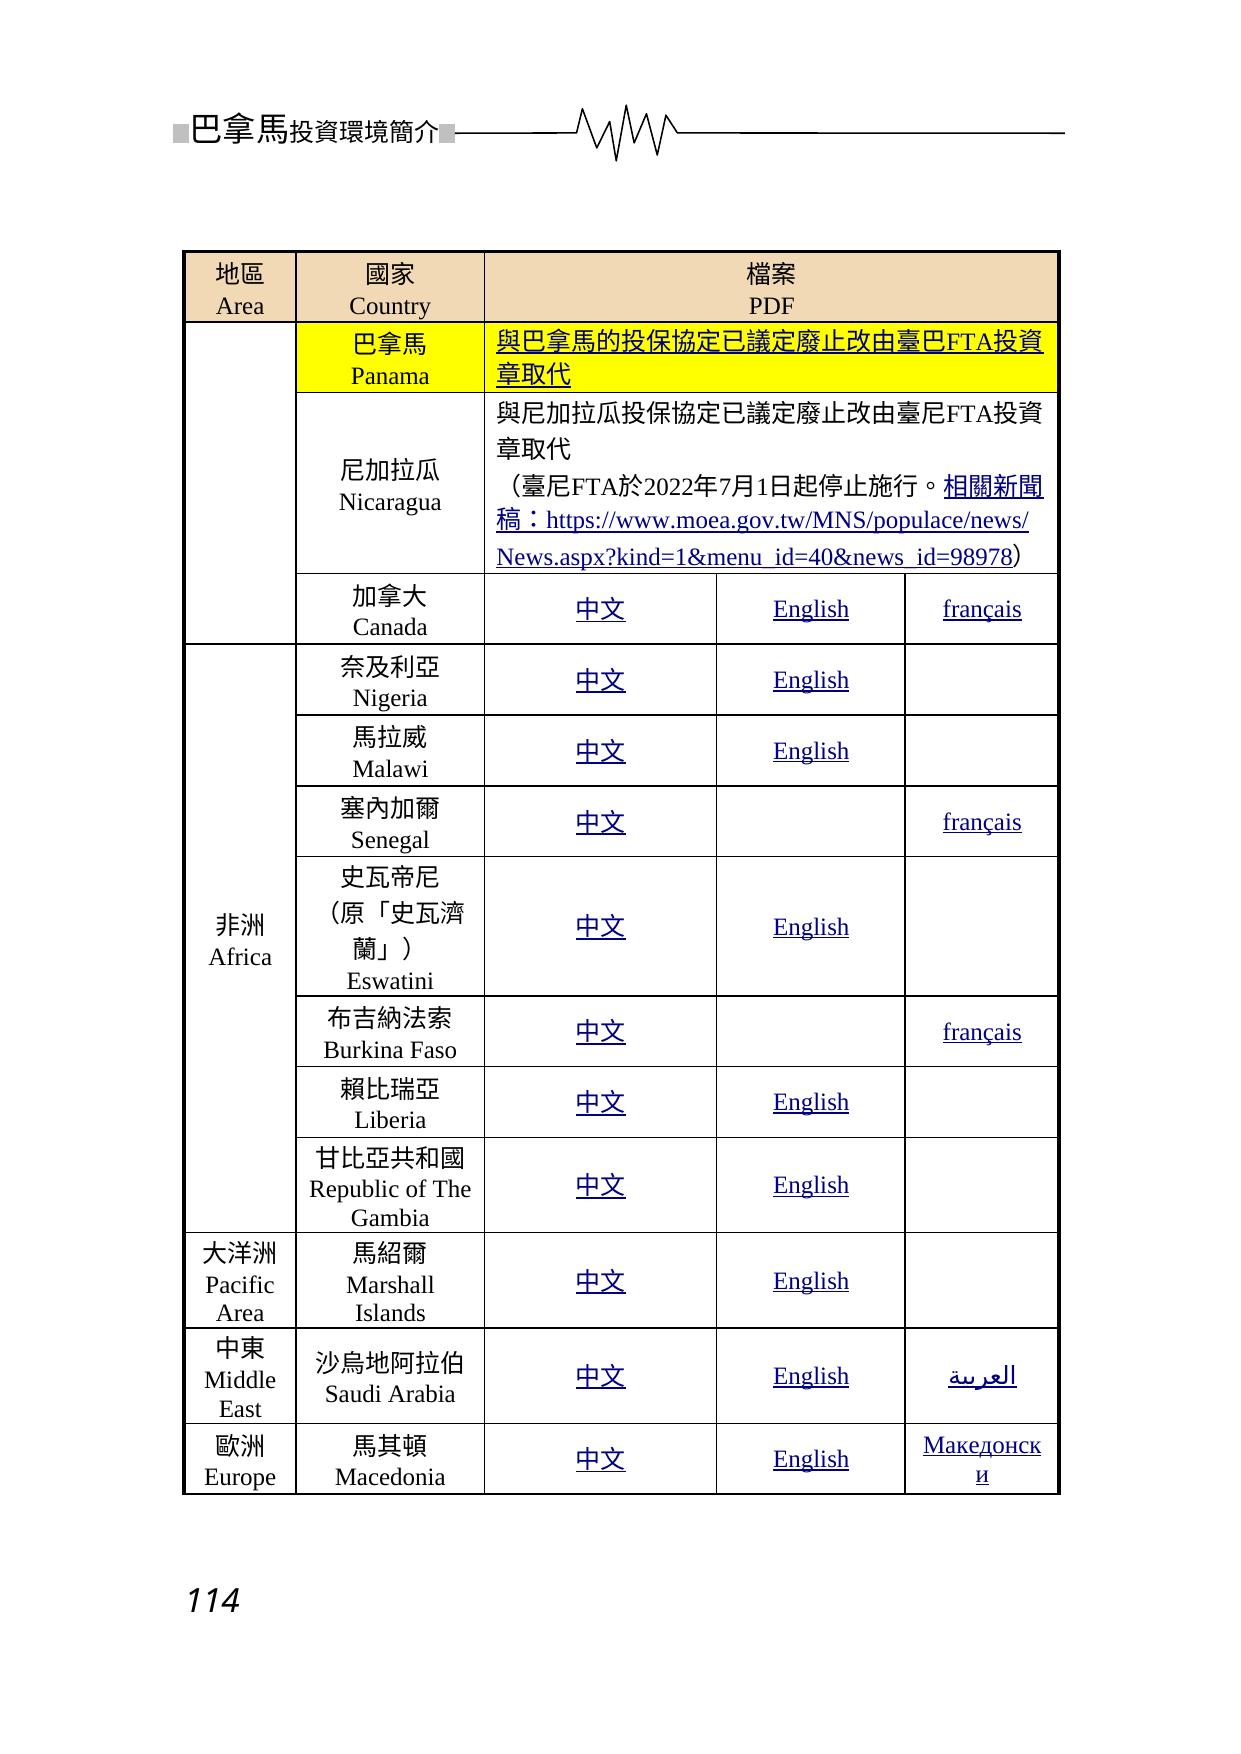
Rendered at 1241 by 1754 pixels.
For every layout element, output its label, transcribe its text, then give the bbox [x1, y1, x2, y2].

table_cell [717, 997, 904, 1066]
table_cell 中文 [485, 997, 716, 1066]
table_cell 沙烏地阿拉伯 Saudi Arabia [297, 1329, 484, 1422]
table_cell English [717, 1424, 904, 1493]
table_cell 中文 [485, 1067, 716, 1137]
table_cell 中文 [485, 1329, 716, 1422]
table_cell [906, 1138, 1057, 1232]
table_cell English [717, 645, 904, 714]
table_cell 中文 [485, 1138, 716, 1232]
table_cell English [717, 574, 904, 643]
table_header 地區 Area [186, 253, 295, 321]
table_cell 非洲 Africa [186, 645, 295, 1232]
table_cell 馬其頓 Macedonia [297, 1424, 484, 1493]
table_cell [906, 716, 1057, 785]
table_cell English [717, 1067, 904, 1137]
table_cell العربية [906, 1329, 1057, 1422]
table_cell 中文 [485, 1233, 716, 1327]
table_header 檔案 PDF [485, 253, 1057, 321]
table_cell 巴拿馬 Panama [297, 323, 484, 392]
table_cell [186, 323, 295, 643]
table_cell [906, 1233, 1057, 1327]
table_cell 甘比亞共和國 Republic of The Gambia [297, 1138, 484, 1232]
table_cell 奈及利亞 Nigeria [297, 645, 484, 714]
table_cell français [906, 787, 1057, 856]
table_cell [906, 645, 1057, 714]
table_cell Македонски [906, 1424, 1057, 1493]
table_cell 中文 [485, 574, 716, 643]
table_cell français [906, 574, 1057, 643]
table_cell 中文 [485, 787, 716, 856]
table_cell English [717, 857, 904, 995]
table_cell 馬紹爾 Marshall Islands [297, 1233, 484, 1327]
table_cell 中文 [485, 857, 716, 995]
table_cell 大洋洲 Pacific Area [186, 1233, 295, 1327]
table_cell 塞內加爾 Senegal [297, 787, 484, 856]
table_cell [717, 787, 904, 856]
table_cell 中文 [485, 1424, 716, 1493]
table_cell English [717, 1138, 904, 1232]
table_cell 布吉納法索 Burkina Faso [297, 997, 484, 1066]
table_cell 與巴拿馬的投保協定已議定廢止改由臺巴FTA投資章取代 [485, 323, 1057, 392]
table_cell 尼加拉瓜 Nicaragua [297, 393, 484, 572]
table_cell 史瓦帝尼 （原「史瓦濟蘭」） Eswatini [297, 857, 484, 995]
table_cell 中文 [485, 645, 716, 714]
table_cell 歐洲 Europe [186, 1424, 295, 1493]
table_cell [906, 1067, 1057, 1137]
table_cell 中文 [485, 716, 716, 785]
table_cell English [717, 1329, 904, 1422]
table_header 國家 Country [297, 253, 484, 321]
table_cell [906, 857, 1057, 995]
table_cell 賴比瑞亞 Liberia [297, 1067, 484, 1137]
table_cell English [717, 716, 904, 785]
table_cell 中東 Middle East [186, 1329, 295, 1422]
table_cell 與尼加拉瓜投保協定已議定廢止改由臺尼FTA投資章取代 （臺尼FTA於2022年7月1日起停止施行。相關新聞稿：https://www.moea.gov.tw/MNS/populace/news/News.aspx?kind=1&menu_id=40&news_id=98978） [485, 393, 1057, 572]
table_cell English [717, 1233, 904, 1327]
table_cell 馬拉威 Malawi [297, 716, 484, 785]
table_cell 加拿大 Canada [297, 574, 484, 643]
table_cell français [906, 997, 1057, 1066]
